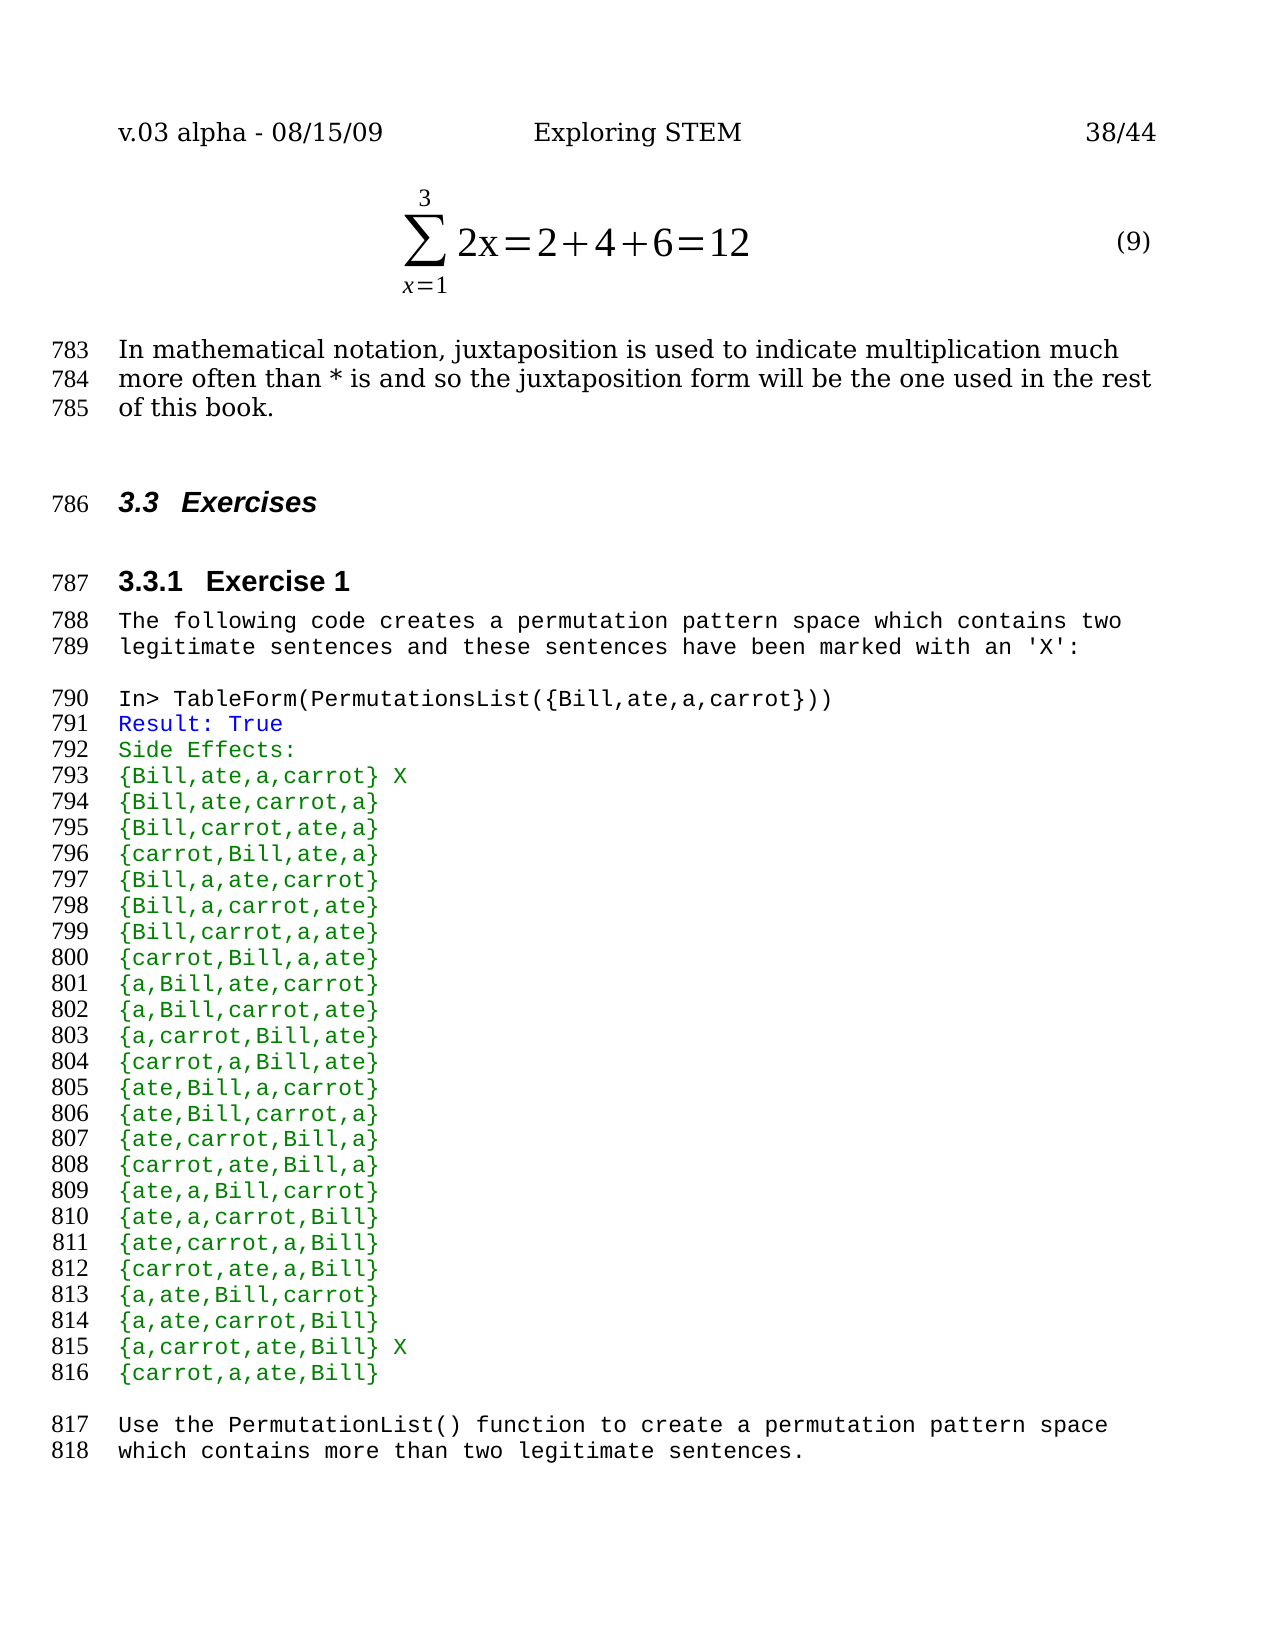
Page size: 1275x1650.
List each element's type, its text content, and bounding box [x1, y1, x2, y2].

text {ate,Bill,carrot,a} [118, 1102, 1157, 1128]
text {carrot,ate,Bill,a} [118, 1154, 1157, 1180]
text {Bill,ate,a,carrot} X [118, 765, 1157, 791]
text {Bill,a,carrot,ate} [118, 894, 1157, 920]
text {Bill,a,ate,carrot} [118, 868, 1157, 894]
text {ate,a,carrot,Bill} [118, 1206, 1157, 1232]
text Result: True [118, 713, 1157, 739]
text Use the PermutationList() function to create a permutation pattern space which contains more than two legitimate sentences. [118, 1413, 1157, 1465]
text The following code creates a permutation pattern space which contains two legitimate sentences and these sentences have been marked with an 'X': [118, 609, 1157, 661]
text {ate,carrot,a,Bill} [118, 1232, 1157, 1257]
text {a,carrot,ate,Bill} X [118, 1335, 1157, 1361]
text {Bill,carrot,a,ate} [118, 920, 1157, 946]
subtitle Exercises [118, 485, 1157, 518]
text In> TableForm(PermutationsList({Bill,ate,a,carrot})) [118, 687, 1157, 713]
text {carrot,Bill,a,ate} [118, 946, 1157, 972]
text {carrot,Bill,ate,a} [118, 842, 1157, 868]
text {ate,a,Bill,carrot} [118, 1180, 1157, 1206]
table_header (9) [1041, 177, 1157, 306]
table_header [118, 177, 1041, 306]
text Side Effects: [118, 739, 1157, 765]
text {a,ate,carrot,Bill} [118, 1309, 1157, 1335]
text {a,carrot,Bill,ate} [118, 1024, 1157, 1050]
text {ate,carrot,Bill,a} [118, 1128, 1157, 1154]
text {ate,Bill,a,carrot} [118, 1076, 1157, 1102]
text {carrot,ate,a,Bill} [118, 1257, 1157, 1283]
subtitle Exercise 1 [118, 563, 1157, 597]
text {Bill,carrot,ate,a} [118, 817, 1157, 842]
text {carrot,a,ate,Bill} [118, 1361, 1157, 1387]
text {a,Bill,ate,carrot} [118, 972, 1157, 998]
text {a,ate,Bill,carrot} [118, 1283, 1157, 1309]
text {Bill,ate,carrot,a} [118, 791, 1157, 817]
text {carrot,a,Bill,ate} [118, 1050, 1157, 1076]
text {a,Bill,carrot,ate} [118, 998, 1157, 1024]
text In mathematical notation, juxtaposition is used to indicate multiplication much more often than * is and so the juxtaposition form will be the one used in the rest of this book. [118, 335, 1157, 422]
